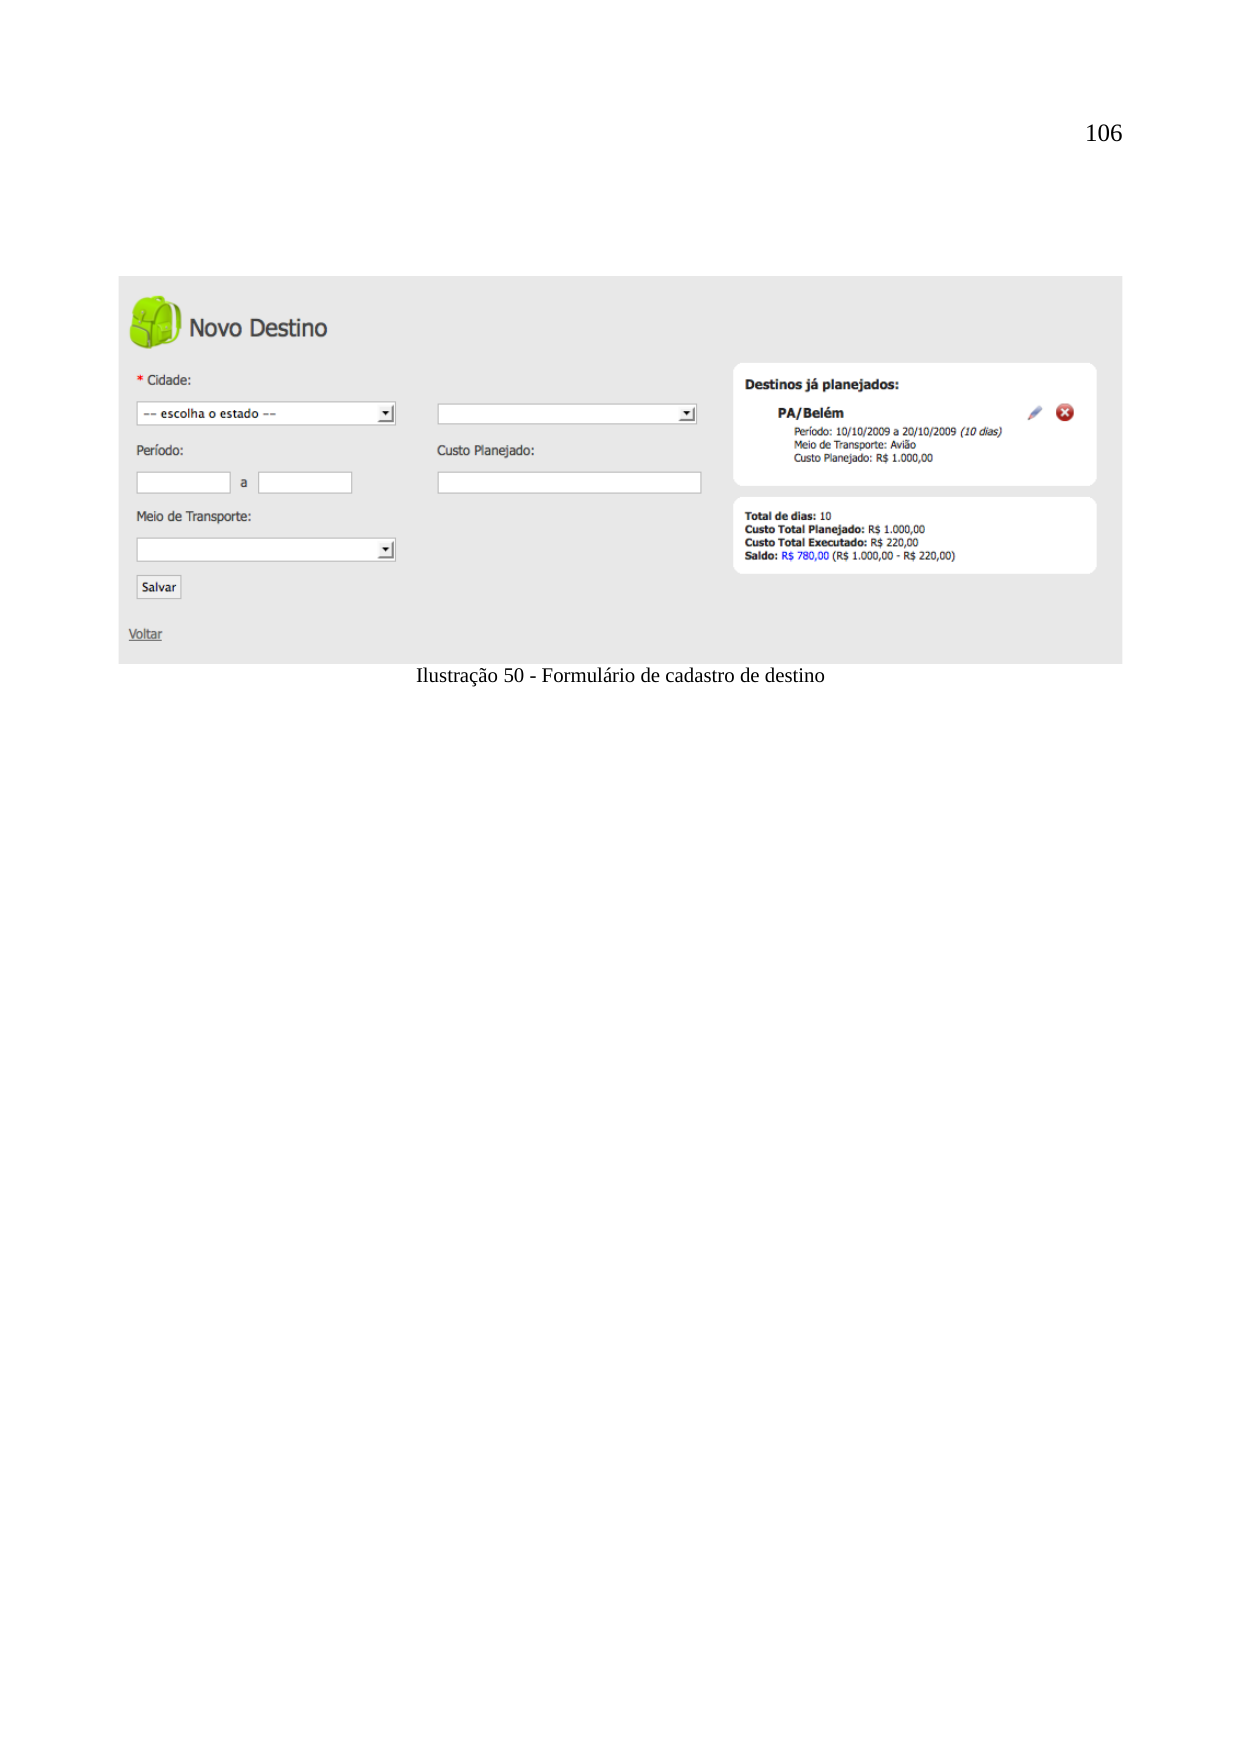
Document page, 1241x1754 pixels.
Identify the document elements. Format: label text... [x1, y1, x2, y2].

text Ilustração 50 - Formulário de cadastro de destino [118, 664, 1122, 687]
picture [118, 276, 1123, 664]
